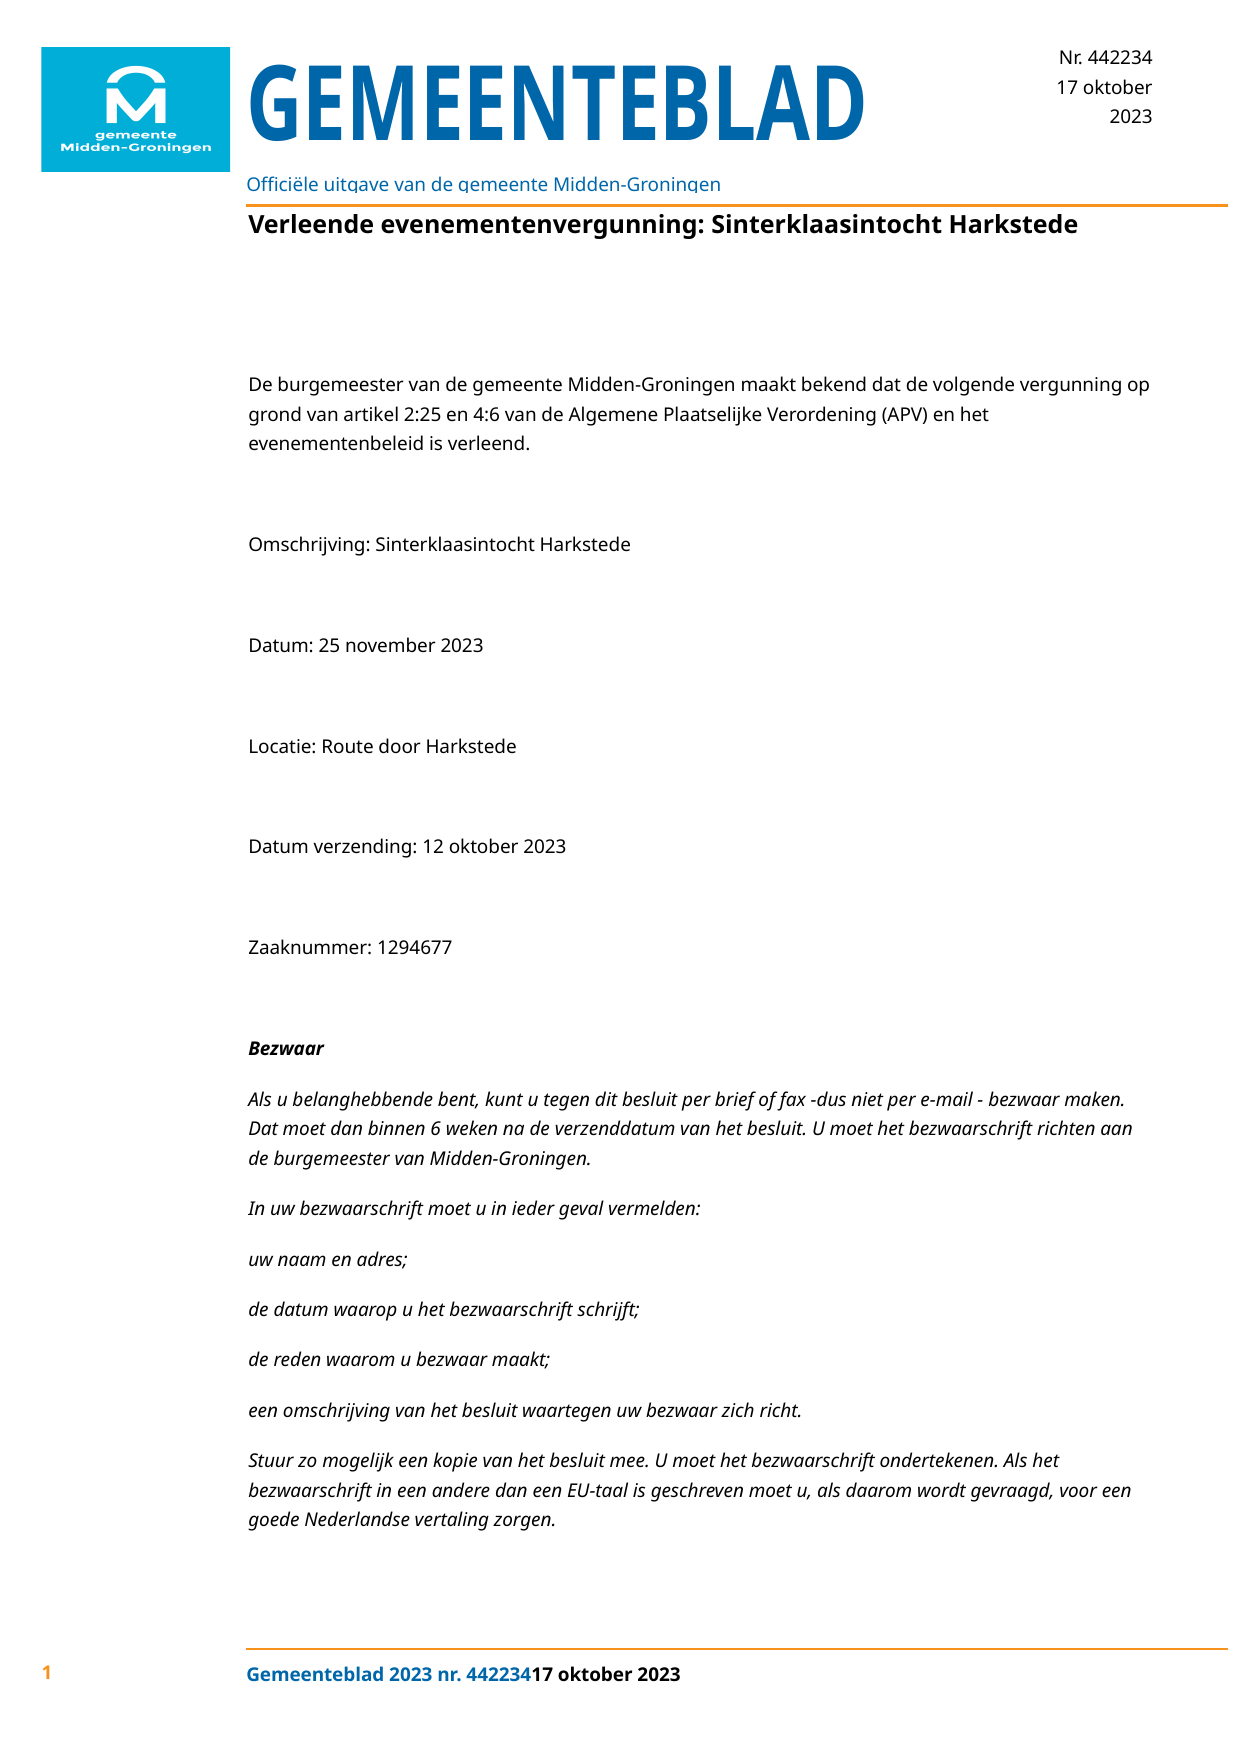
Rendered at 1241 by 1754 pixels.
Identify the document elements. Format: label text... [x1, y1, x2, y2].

text Verleende evenementenvergunning: Sinterklaasintocht Harkstede [248, 207, 1152, 241]
picture [108, 66, 164, 82]
text Stuur zo mogelijk een kopie van het besluit mee. U moet het bezwaarschrift ondertekenen. Als het bezwaarschrift in een andere dan een EU-taal is geschreven moet u, als daarom wordt gevraagd, voor een goede Nederlandse vertaling zorgen. [248, 1447, 1152, 1532]
text De burgemeester van de gemeente Midden-Groningen maakt bekend dat de volgende vergunning op grond van artikel 2:25 en 4:6 van de Algemene Plaatselijke Verordening (APV) en het evenementenbeleid is verleend. [248, 371, 1152, 456]
text Locatie: Route door Harkstede [248, 733, 1152, 758]
text In uw bezwaarschrift moet u in ieder geval vermelden: [248, 1195, 1152, 1221]
picture [184, 146, 190, 153]
text de datum waarop u het bezwaarschrift schrijft; [248, 1296, 1152, 1322]
text de reden waarom u bezwaar maakt; [248, 1347, 1152, 1372]
text Bezwaar [248, 1035, 1152, 1061]
text Datum: 25 november 2023 [248, 632, 1152, 658]
text uw naam en adres; [248, 1246, 1152, 1271]
text een omschrijving van het besluit waartegen uw bezwaar zich richt. [248, 1397, 1152, 1423]
text Omschrijving: Sinterklaasintocht Harkstede [248, 531, 1152, 557]
text Als u belanghebbende bent, kunt u tegen dit besluit per brief of fax -dus niet per e-mail - bezwaar maken. Dat moet dan binnen 6 weken na de verzenddatum van het besluit. U moet het bezwaarschrift richten aan de burgemeester van Midden-Groningen. [248, 1086, 1152, 1171]
text Datum verzending: 12 oktober 2023 [248, 834, 1152, 859]
picture [107, 89, 165, 122]
text Zaaknummer: 1294677 [248, 934, 1152, 960]
